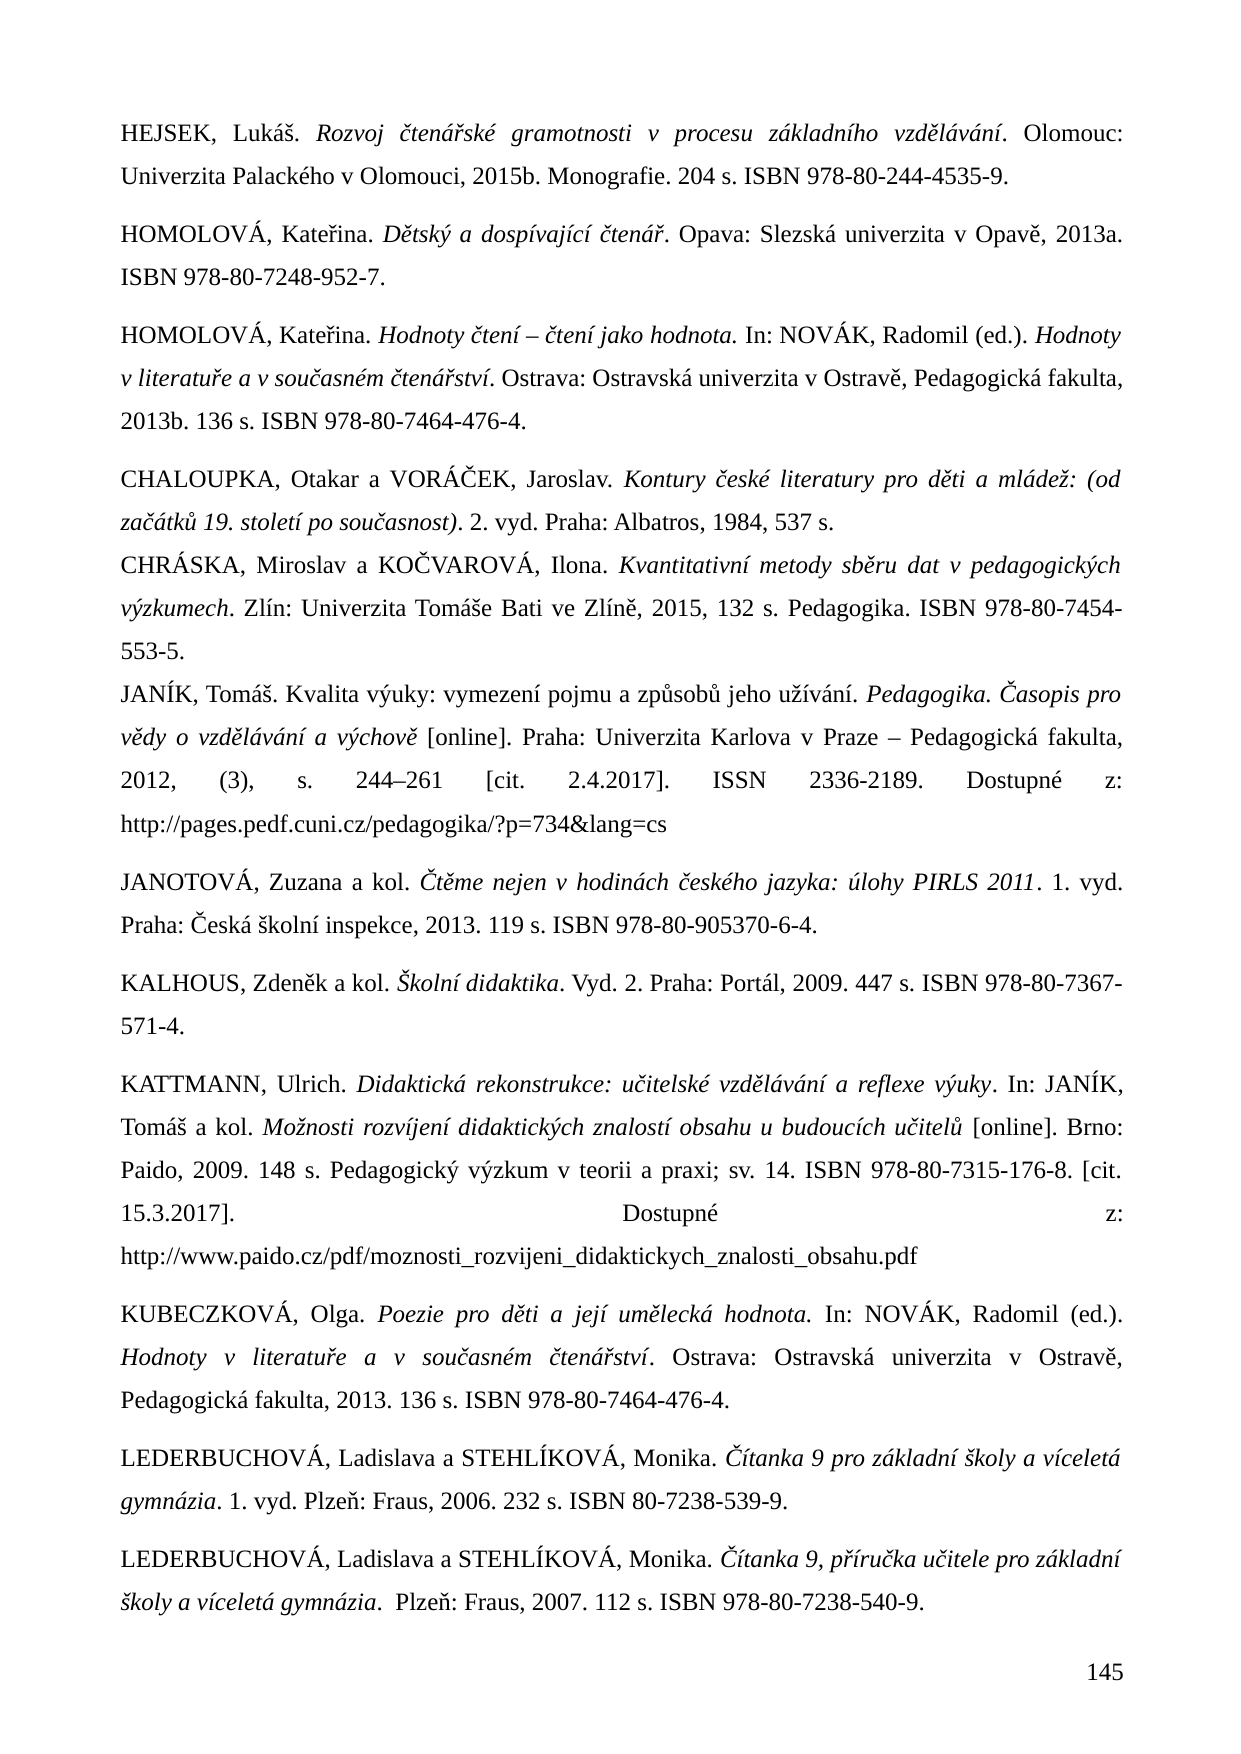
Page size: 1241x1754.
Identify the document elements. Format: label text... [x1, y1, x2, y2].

text HOMOLOVÁ, Kateřina. Hodnoty čtení – čtení jako hodnota. In: NOVÁK, Radomil (ed.). Hodnoty v literatuře a v současném čtenářství. Ostrava: Ostravská univerzita v Ostravě, Pedagogická fakulta, 2013b. 136 s. ISBN 978-80-7464-476-4. [120, 320, 1123, 435]
text Kalhous, Zdeněk a kol. Školní didaktika. Vyd. 2. Praha: Portál, 2009. 447 s. ISBN 978-80-7367-571-4. [120, 968, 1123, 1039]
text LEDERBUCHOVÁ, Ladislava a STEHLÍKOVÁ, Monika. Čítanka 9, příručka učitele pro základní školy a víceletá gymnázia. Plzeň: Fraus, 2007. 112 s. ISBN 978-80-7238-540-9. [120, 1544, 1123, 1616]
text KUBECZKOVÁ, Olga. Poezie pro děti a její umělecká hodnota. In: NOVÁK, Radomil (ed.). Hodnoty v literatuře a v současném čtenářství. Ostrava: Ostravská univerzita v Ostravě, Pedagogická fakulta, 2013. 136 s. ISBN 978-80-7464-476-4. [120, 1299, 1123, 1414]
text CHALOUPKA, Otakar a VORÁČEK, Jaroslav. Kontury české literatury pro děti a mládež: (od začátků 19. století po současnost). 2. vyd. Praha: Albatros, 1984, 537 s. [120, 464, 1123, 536]
text HOMOLOVÁ, Kateřina. Dětský a dospívající čtenář. Opava: Slezská univerzita v Opavě, 2013a. ISBN 978-80-7248-952-7. [120, 219, 1123, 291]
text HEJSEK, Lukáš. Rozvoj čtenářské gramotnosti v procesu základního vzdělávání. Olomouc: Univerzita Palackého v Olomouci, 2015b. Monografie. 204 s. ISBN 978-80-244-4535-9. [120, 118, 1123, 190]
text Janotová, Zuzana a kol. Čtěme nejen v hodinách českého jazyka: úlohy PIRLS 2011. 1. vyd. Praha: Česká školní inspekce, 2013. 119 s. ISBN 978-80-905370-6-4. [120, 867, 1123, 938]
text JANÍK, Tomáš. Kvalita výuky: vymezení pojmu a způsobů jeho užívání. Pedagogika. Časopis pro vědy o vzdělávání a výchově [online]. Praha: Univerzita Karlova v Praze – Pedagogická fakulta, 2012, (3), s. 244–261 [cit. 2.4.2017]. ISSN 2336-2189. Dostupné z: http://pages.pedf.cuni.cz/pedagogika/?p=734&lang=cs [120, 679, 1123, 837]
text CHRÁSKA, Miroslav a KOČVAROVÁ, Ilona. Kvantitativní metody sběru dat v pedagogických výzkumech. Zlín: Univerzita Tomáše Bati ve Zlíně, 2015, 132 s. Pedagogika. ISBN 978-80-7454-553-5. [120, 550, 1123, 665]
text KATTMANN, Ulrich. Didaktická rekonstrukce: učitelské vzdělávání a reflexe výuky. In: Janík, Tomáš a kol. Možnosti rozvíjení didaktických znalostí obsahu u budoucích učitelů [online]. Brno: Paido, 2009. 148 s. Pedagogický výzkum v teorii a praxi; sv. 14. ISBN 978-80-7315-176-8. [cit. 15.3.2017]. Dostupné z: http://www.paido.cz/pdf/moznosti_rozvijeni_didaktickych_znalosti_obsahu.pdf [120, 1069, 1123, 1270]
text Lederbuchová, Ladislava a Stehlíková, Monika. Čítanka 9 pro základní školy a víceletá gymnázia. 1. vyd. Plzeň: Fraus, 2006. 232 s. ISBN 80-7238-539-9. [120, 1443, 1123, 1515]
